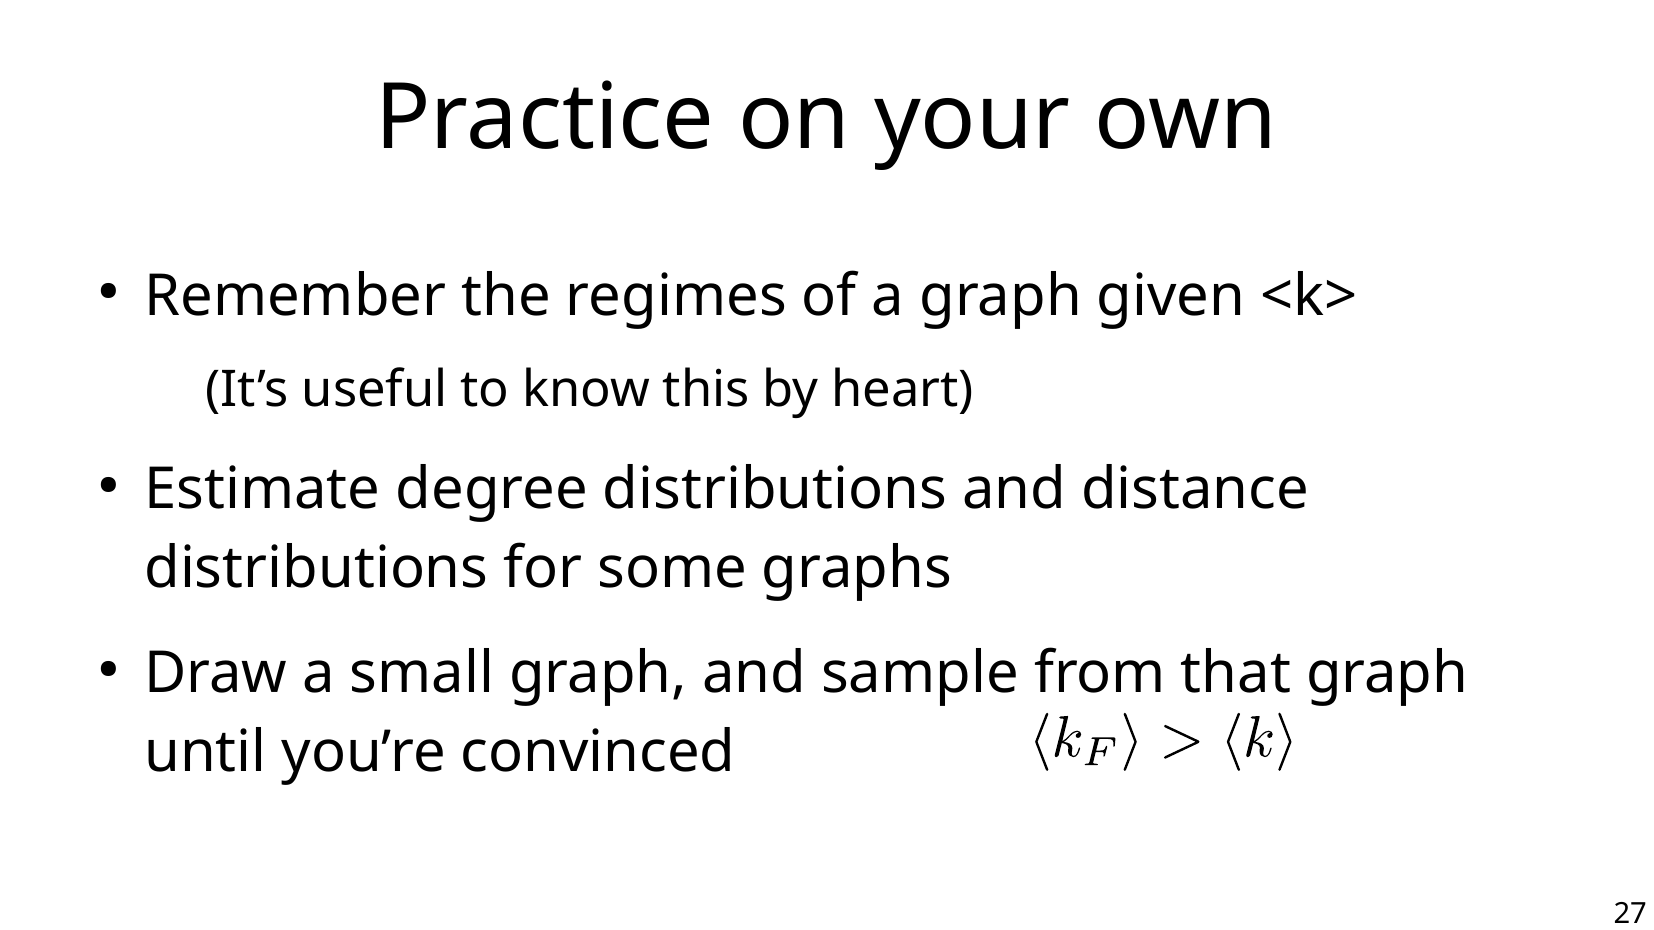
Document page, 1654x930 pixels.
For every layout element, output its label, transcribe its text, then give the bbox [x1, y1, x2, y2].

text_box [1028, 712, 1298, 771]
title Practice on your own [82, 1, 1571, 225]
list Remember the regimes of a graph given <k> (It’s useful to know this by heart) Estimate degree distributions and distance distributions for some graphs Draw a small graph, and sample from that graph until you’re convinced [82, 252, 1571, 793]
